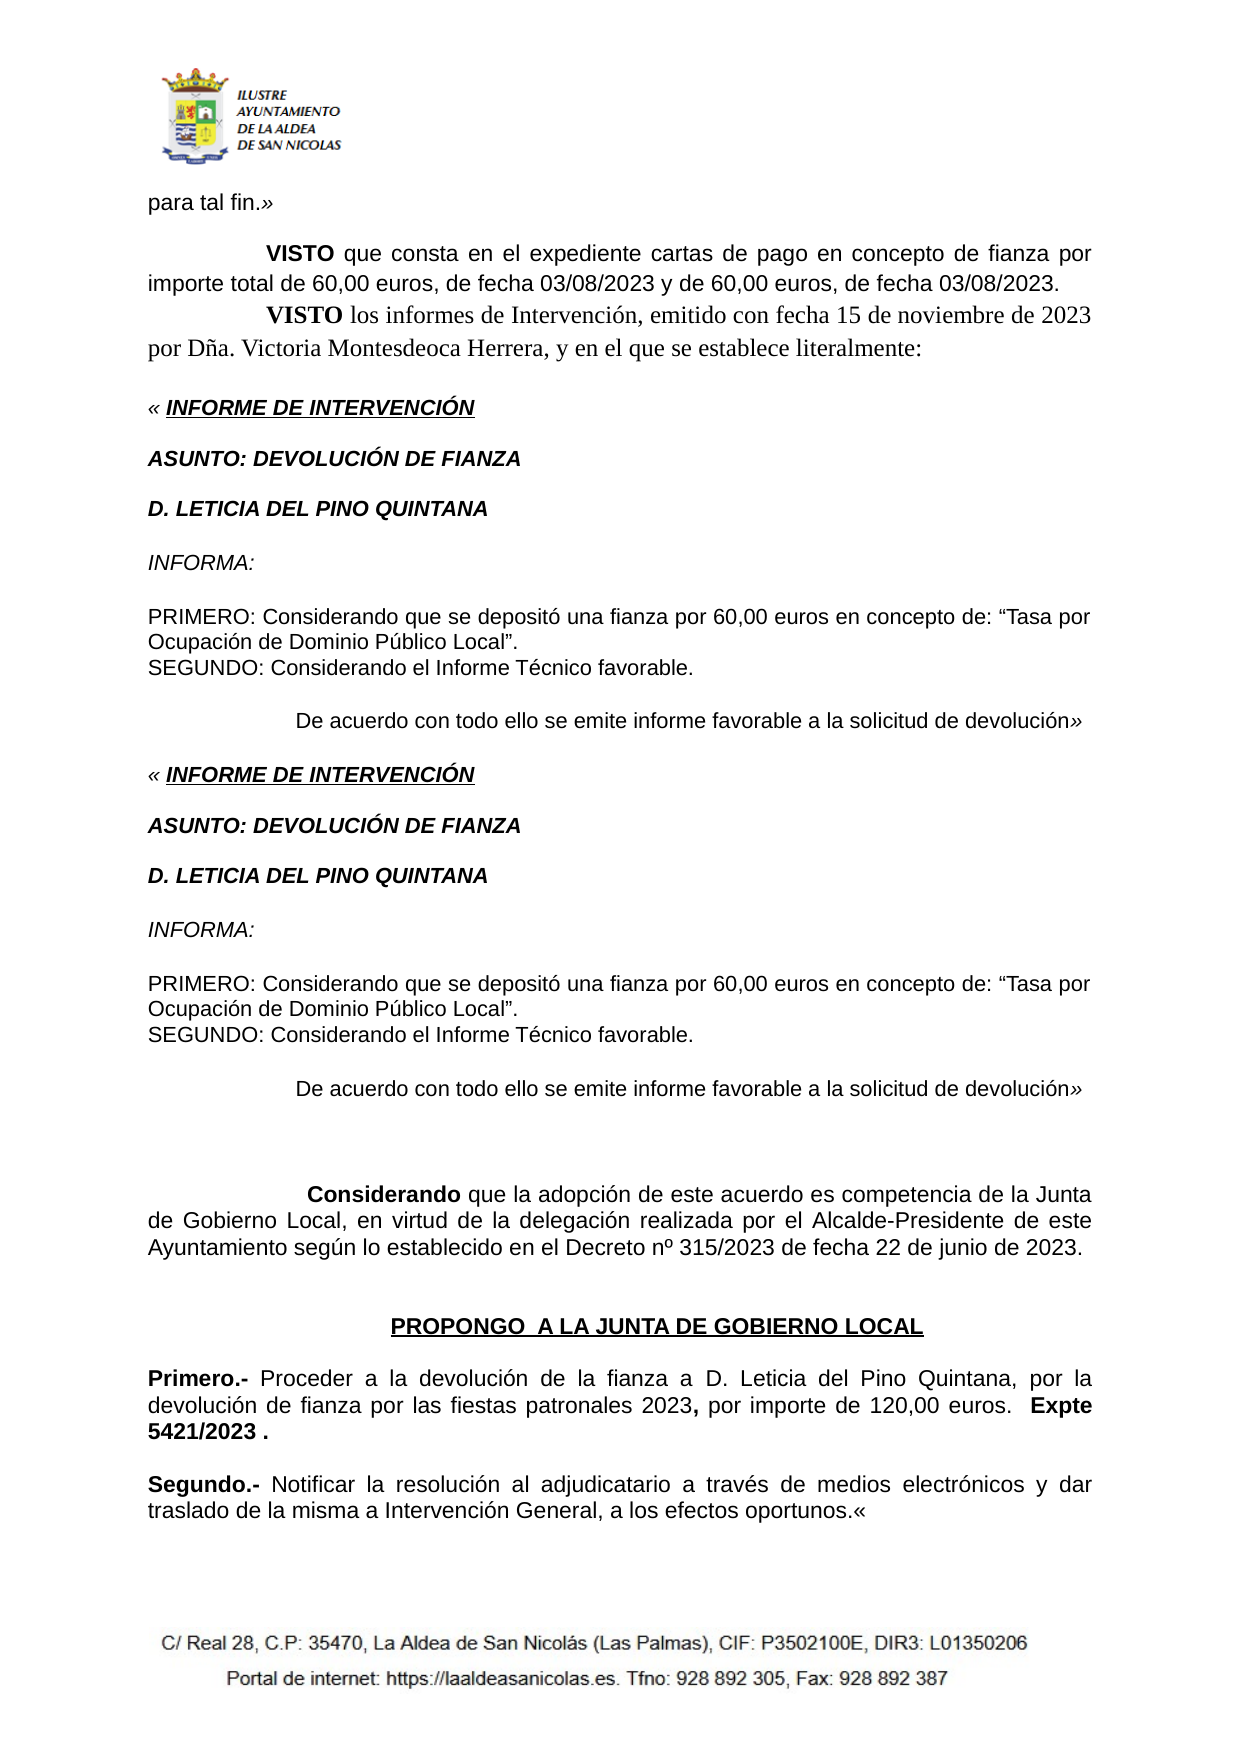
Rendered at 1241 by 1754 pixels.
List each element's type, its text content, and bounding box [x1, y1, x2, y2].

text ASUNTO: DEVOLUCIÓN DE FIANZA [148, 813, 1093, 838]
text ASUNTO: DEVOLUCIÓN DE FIANZA [148, 446, 1093, 471]
text INFORMA: [148, 917, 1093, 942]
text Primero.- Proceder a la devolución de la fianza a D. Leticia del Pino Quintana, por la devolución de fianza por las fiestas patronales 2023, por importe de 120,00 euros. Expte 5421/2023 . [148, 1365, 1093, 1444]
text PRIMERO: Considerando que se depositó una fianza por 60,00 euros en concepto de: “Tasa por Ocupación de Dominio Público Local”. [148, 604, 1093, 654]
text VISTO los informes de Intervención, emitido con fecha 15 de noviembre de 2023 por Dña. Victoria Montesdeoca Herrera, y en el que se establece literalmente: [148, 300, 1093, 362]
text PRIMERO: Considerando que se depositó una fianza por 60,00 euros en concepto de: “Tasa por Ocupación de Dominio Público Local”. [148, 971, 1093, 1021]
text SEGUNDO: Considerando el Informe Técnico favorable. [148, 1021, 1093, 1047]
text para tal fin.» [148, 188, 1093, 215]
text Segundo.- Notificar la resolución al adjudicatario a través de medios electrónicos y dar traslado de la misma a Intervención General, a los efectos oportunos.« [148, 1471, 1093, 1523]
text De acuerdo con todo ello se emite informe favorable a la solicitud de devolución» [295, 708, 1093, 733]
text D. LETICIA DEL PINO QUINTANA [148, 496, 1093, 521]
text Considerando que la adopción de este acuerdo es competencia de la Junta de Gobierno Local, en virtud de la delegación realizada por el Alcalde-Presidente de este Ayuntamiento según lo establecido en el Decreto nº 315/2023 de fecha 22 de junio de 2023. [148, 1181, 1093, 1260]
text INFORMA: [148, 550, 1093, 575]
picture [149, 1627, 1034, 1694]
text VISTO que consta en el expediente cartas de pago en concepto de fianza por importe total de 60,00 euros, de fecha 03/08/2023 y de 60,00 euros, de fecha 03/08/2023. [148, 240, 1093, 297]
text D. LETICIA DEL PINO QUINTANA [148, 863, 1093, 888]
picture [148, 60, 357, 172]
text « INFORME DE INTERVENCIÓN [148, 762, 1093, 787]
text De acuerdo con todo ello se emite informe favorable a la solicitud de devolución» [295, 1075, 1093, 1101]
text PROPONGO A LA JUNTA DE GOBIERNO LOCAL [148, 1313, 1093, 1339]
text « INFORME DE INTERVENCIÓN [148, 395, 1093, 420]
text SEGUNDO: Considerando el Informe Técnico favorable. [148, 654, 1093, 679]
